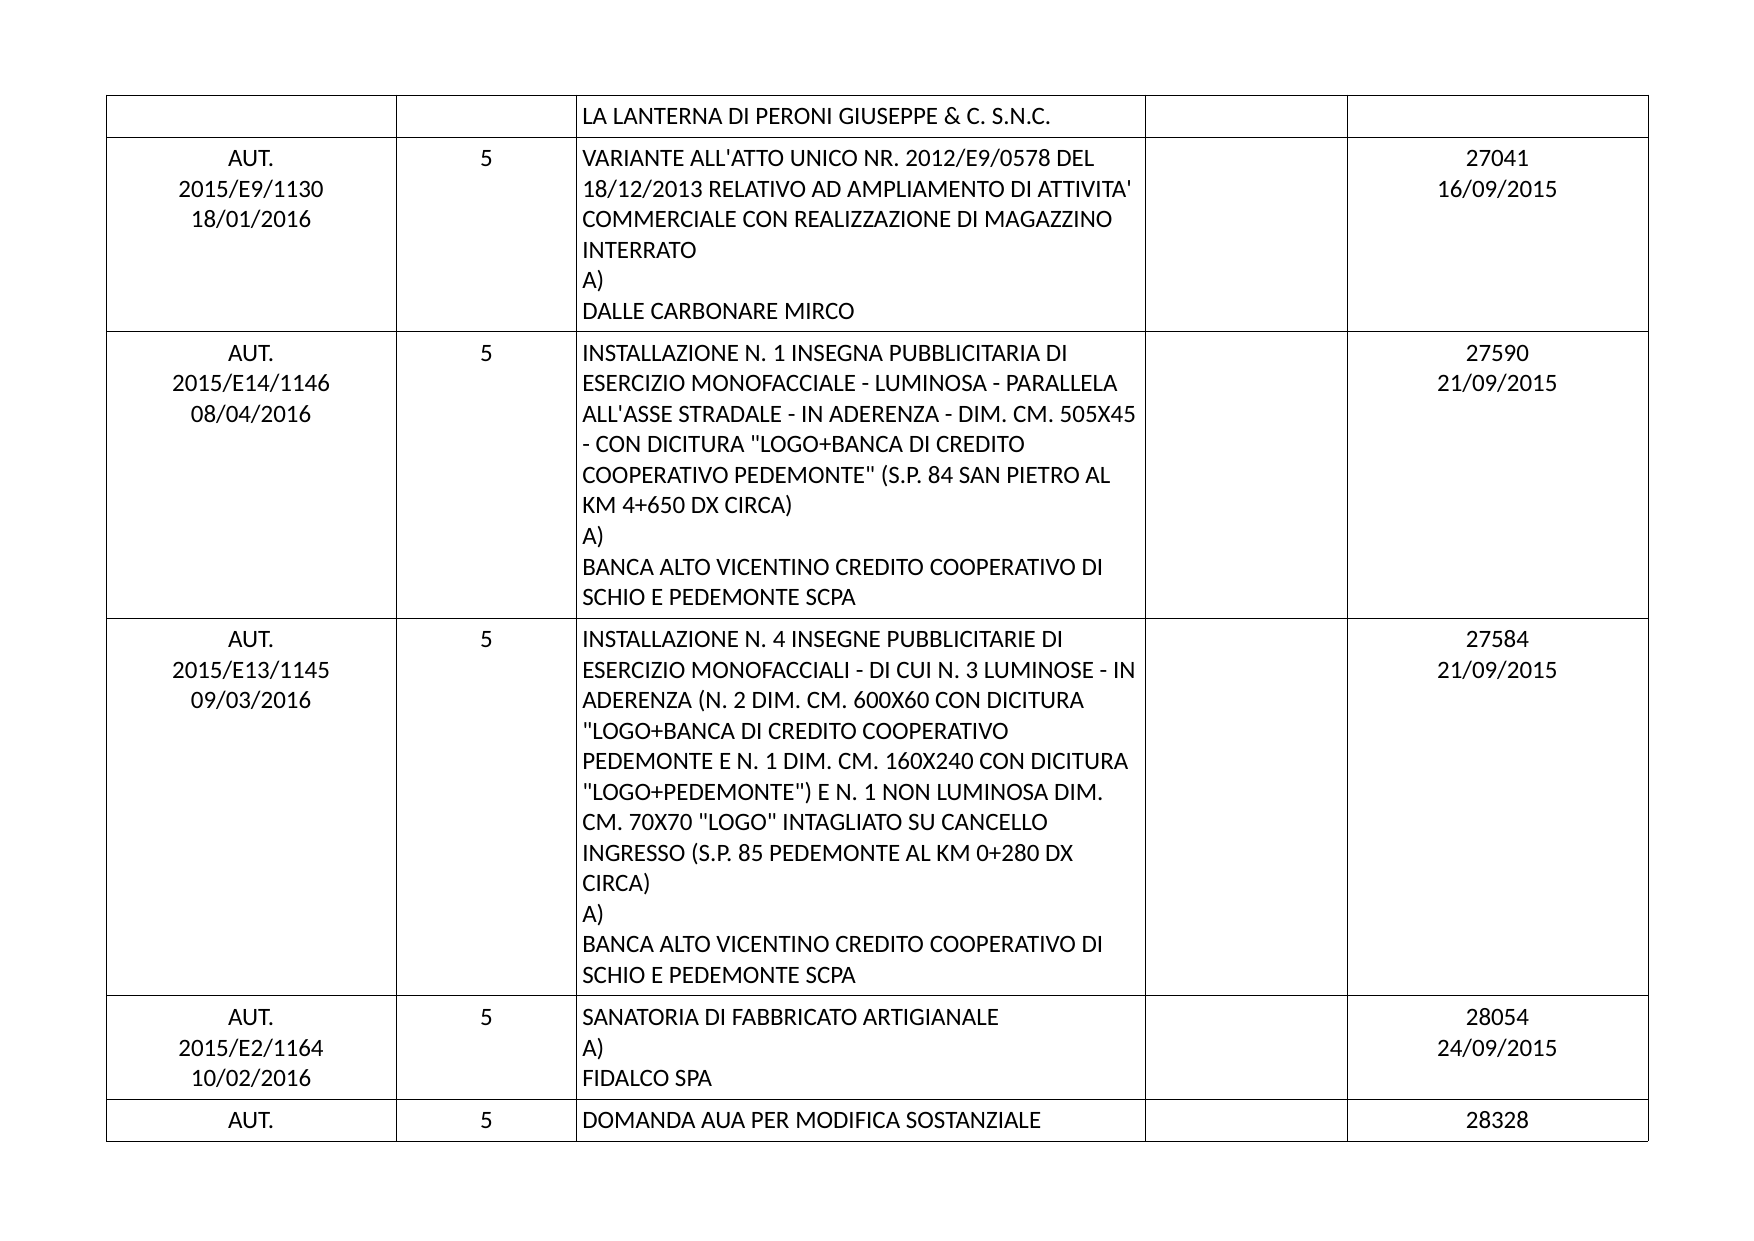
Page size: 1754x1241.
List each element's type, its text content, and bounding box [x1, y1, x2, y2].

table_cell [1146, 332, 1347, 617]
table_cell 27041 16/09/2015 [1348, 138, 1648, 331]
table_cell 28328 [1348, 1100, 1648, 1141]
table_cell [1146, 138, 1347, 331]
table_cell Domanda aua per modifica sostanziale [577, 1100, 1145, 1141]
table_cell Sanatoria di fabbricato artigianale A) Fidalco spa [577, 996, 1145, 1098]
table_cell 5 [397, 996, 576, 1098]
table_cell [1146, 619, 1347, 995]
table_cell Variante all'atto unico nr. 2012/e9/0578 del 18/12/2013 relativo ad ampliamento di attivita' commerciale con realizzazione di magazzino interrato A) Dalle carbonare mirco [577, 138, 1145, 331]
table_cell 5 [397, 138, 576, 331]
table_cell 5 [397, 619, 576, 995]
table_cell 5 [397, 1100, 576, 1141]
table_cell AUT. 2015/E9/1130 18/01/2016 [107, 138, 396, 331]
table_cell [397, 96, 576, 137]
table_cell [1146, 996, 1347, 1098]
table_cell [1146, 1100, 1347, 1141]
table_cell Installazione n. 1 insegna pubblicitaria di esercizio monofacciale - luminosa - parallela all'asse stradale - in aderenza - dim. cm. 505x45 - con dicitura "logo+banca di credito cooperativo pedemonte" (s.p. 84 san pietro al km 4+650 dx circa) A) Banca alto vicentino credito cooperativo di schio e pedemonte scpa [577, 332, 1145, 617]
table_cell AUT. 2015/E14/1146 08/04/2016 [107, 332, 396, 617]
table_cell 27584 21/09/2015 [1348, 619, 1648, 995]
table_cell AUT. 2015/E13/1145 09/03/2016 [107, 619, 396, 995]
table_cell [1348, 96, 1648, 137]
table_cell La lanterna di peroni giuseppe & c. s.n.c. [577, 96, 1145, 137]
table_cell Installazione n. 4 insegne pubblicitarie di esercizio monofacciali - di cui n. 3 luminose - in aderenza (n. 2 dim. cm. 600x60 con dicitura "logo+banca di credito cooperativo pedemonte e n. 1 dim. cm. 160x240 con dicitura "logo+pedemonte") e n. 1 non luminosa dim. cm. 70x70 "logo" intagliato su cancello ingresso (s.p. 85 pedemonte al km 0+280 dx circa) A) Banca alto vicentino credito cooperativo di schio e pedemonte scpa [577, 619, 1145, 995]
table_cell 5 [397, 332, 576, 617]
table_cell [1146, 96, 1347, 137]
table_cell 27590 21/09/2015 [1348, 332, 1648, 617]
table_cell 28054 24/09/2015 [1348, 996, 1648, 1098]
table_cell [107, 96, 396, 137]
table_cell AUT. 2015/E2/1164 10/02/2016 [107, 996, 396, 1098]
table_cell AUT. [107, 1100, 396, 1141]
